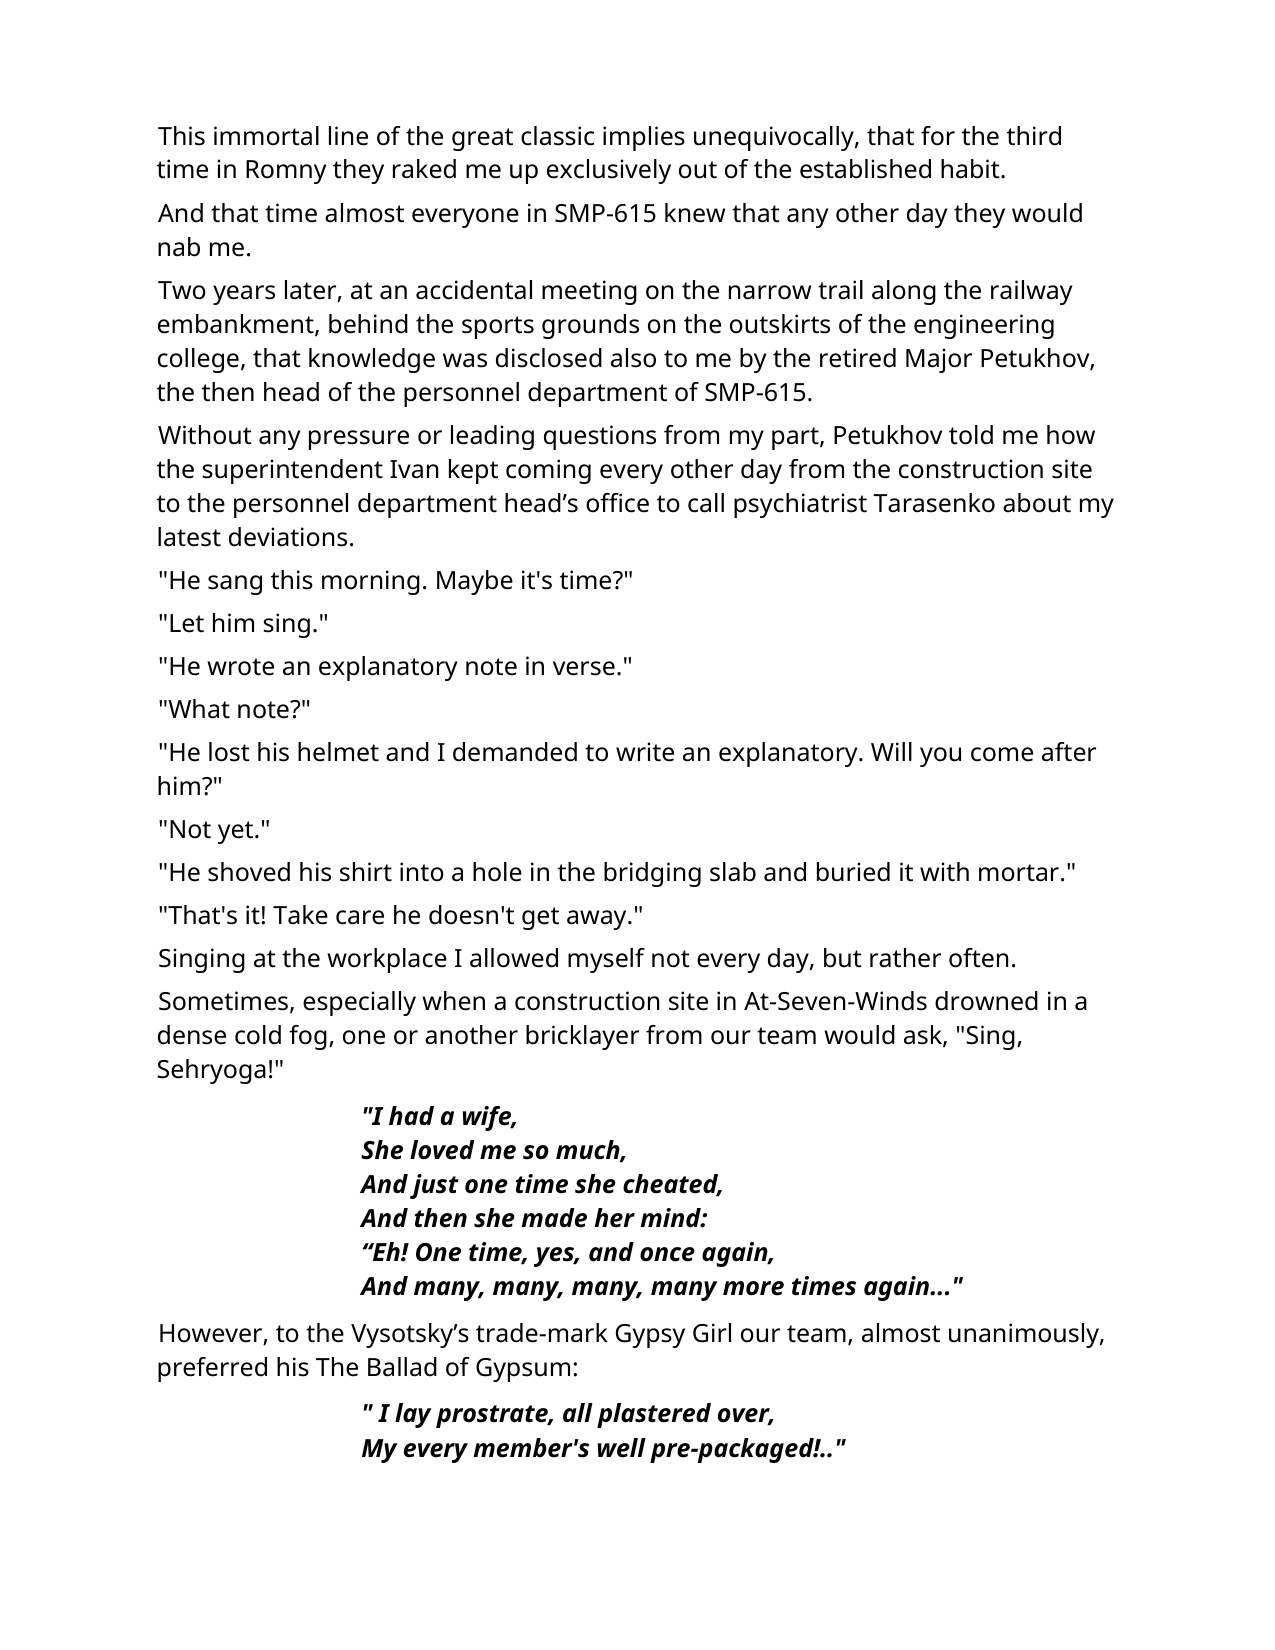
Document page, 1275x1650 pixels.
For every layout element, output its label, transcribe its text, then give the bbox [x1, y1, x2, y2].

text This immortal line of the great classic implies unequivocally, that for the third time in Romny they raked me up exclusively out of the established habit. [156, 118, 1118, 186]
text “Eh! One time, yes, and once again, [286, 1235, 1118, 1269]
text And just one time she cheated, [286, 1167, 1118, 1201]
text And then she made her mind: [286, 1201, 1118, 1235]
text "He sang this morning. Maybe it's time?" [156, 563, 1118, 597]
text She loved me so much, [286, 1133, 1118, 1167]
text Two years later, at an accidental meeting on the narrow trail along the railway embankment, behind the sports grounds on the outskirts of the engineering college, that knowledge was disclosed also to me by the retired Major Petukhov, the then head of the personnel department of SMP-615. [156, 272, 1118, 408]
text " I lay prostrate, all plastered over, [286, 1396, 1118, 1430]
text "Not yet." [156, 812, 1118, 846]
text And that time almost everyone in SMP-615 knew that any other day they would nab me. [156, 195, 1118, 263]
text "What note?" [156, 692, 1118, 726]
text My every member's well pre-packaged!.." [286, 1430, 1118, 1464]
text "Let him sing." [156, 606, 1118, 640]
text "That's it! Take care he doesn't get away." [156, 898, 1118, 932]
text Sometimes, especially when a construction site in At-Seven-Winds drowned in a dense cold fog, one or another bricklayer from our team would ask, "Sing, Sehryoga!" [156, 984, 1118, 1086]
text However, to the Vysotsky’s trade-mark Gypsy Girl our team, almost unanimously, preferred his The Ballad of Gypsum: [156, 1316, 1118, 1384]
text "He wrote an explanatory note in verse." [156, 649, 1118, 683]
text "He lost his helmet and I demanded to write an explanatory. Will you come after him?" [156, 735, 1118, 803]
text Singing at the workplace I allowed myself not every day, but rather often. [156, 941, 1118, 975]
text "He shoved his shirt into a hole in the bridging slab and buried it with mortar." [156, 855, 1118, 889]
text And many, many, many, many more times again..." [286, 1269, 1118, 1303]
text Without any pressure or leading questions from my part, Petukhov told me how the superintendent Ivan kept coming every other day from the construction site to the personnel department head’s office to call psychiatrist Tarasenko about my latest deviations. [156, 417, 1118, 554]
text "I had a wife, [286, 1099, 1118, 1133]
